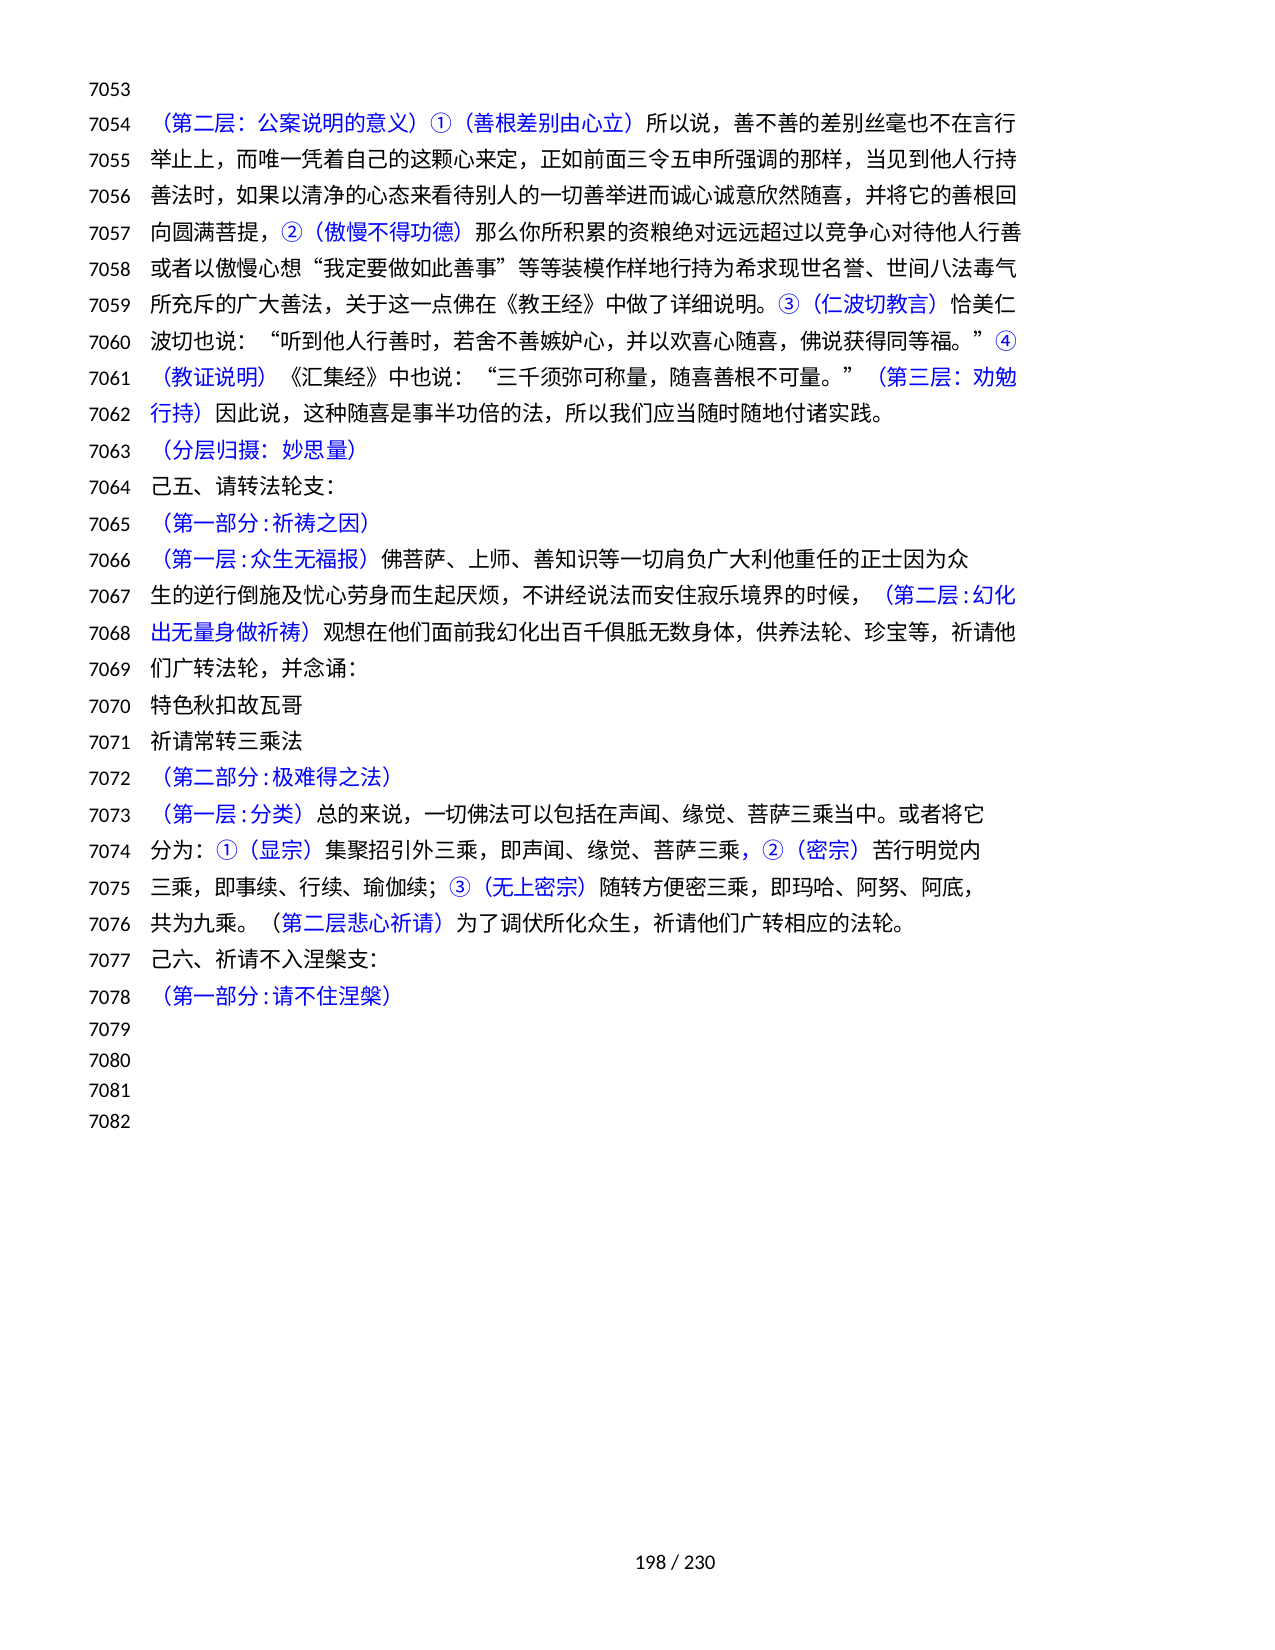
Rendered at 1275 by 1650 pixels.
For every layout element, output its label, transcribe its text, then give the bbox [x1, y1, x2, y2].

text （第一层:分类）总的来说，一切佛法可以包括在声闻、缘觉、菩萨三乘当中。或者将它 [150, 797, 1200, 828]
text 祈请常转三乘法 [150, 724, 1200, 756]
text 向圆满菩提，②（傲慢不得功德）那么你所积累的资粮绝对远远超过以竞争心对待他人行善 [150, 215, 1200, 246]
text 出无量身做祈祷）观想在他们面前我幻化出百千俱胝无数身体，供养法轮、珍宝等，祈请他 [150, 615, 1200, 647]
text （第二部分:极难得之法） [150, 760, 1200, 792]
text 己六、祈请不入涅槃支： [150, 942, 1200, 974]
text 特色秋扣故瓦哥 [150, 688, 1200, 719]
text 生的逆行倒施及忧心劳身而生起厌烦，不讲经说法而安住寂乐境界的时候，（第二层:幻化 [150, 578, 1200, 610]
text （教证说明）《汇集经》中也说：“三千须弥可称量，随喜善根不可量。”（第三层：劝勉 [150, 360, 1200, 392]
text （分层归摄：妙思量） [150, 433, 1200, 464]
text （第二层：公案说明的意义）①（善根差别由心立）所以说，善不善的差别丝毫也不在言行 [150, 106, 1200, 137]
text 共为九乘。（第二层悲心祈请）为了调伏所化众生，祈请他们广转相应的法轮。 [150, 906, 1200, 938]
text （第一部分:请不住涅槃） [150, 979, 1200, 1010]
text 或者以傲慢心想“我定要做如此善事”等等装模作样地行持为希求现世名誉、世间八法毒气 [150, 251, 1200, 283]
text （第一层:众生无福报）佛菩萨、上师、善知识等一切肩负广大利他重任的正士因为众 [150, 542, 1200, 574]
text （第一部分:祈祷之因） [150, 506, 1200, 537]
text 们广转法轮，并念诵： [150, 651, 1200, 683]
text 分为：①（显宗）集聚招引外三乘，即声闻、缘觉、菩萨三乘，②（密宗）苦行明觉内 [150, 833, 1200, 865]
text 波切也说：“听到他人行善时，若舍不善嫉妒心，并以欢喜心随喜，佛说获得同等福。”④ [150, 324, 1200, 355]
text 善法时，如果以清净的心态来看待别人的一切善举进而诚心诚意欣然随喜，并将它的善根回 [150, 178, 1200, 210]
text 己五、请转法轮支： [150, 469, 1200, 501]
text 所充斥的广大善法，关于这一点佛在《教王经》中做了详细说明。③（仁波切教言）恰美仁 [150, 287, 1200, 319]
text 行持）因此说，这种随喜是事半功倍的法，所以我们应当随时随地付诸实践。 [150, 396, 1200, 428]
text 三乘，即事续、行续、瑜伽续；③（无上密宗）随转方便密三乘，即玛哈、阿努、阿底， [150, 869, 1200, 901]
text 举止上，而唯一凭着自己的这颗心来定，正如前面三令五申所强调的那样，当见到他人行持 [150, 142, 1200, 174]
